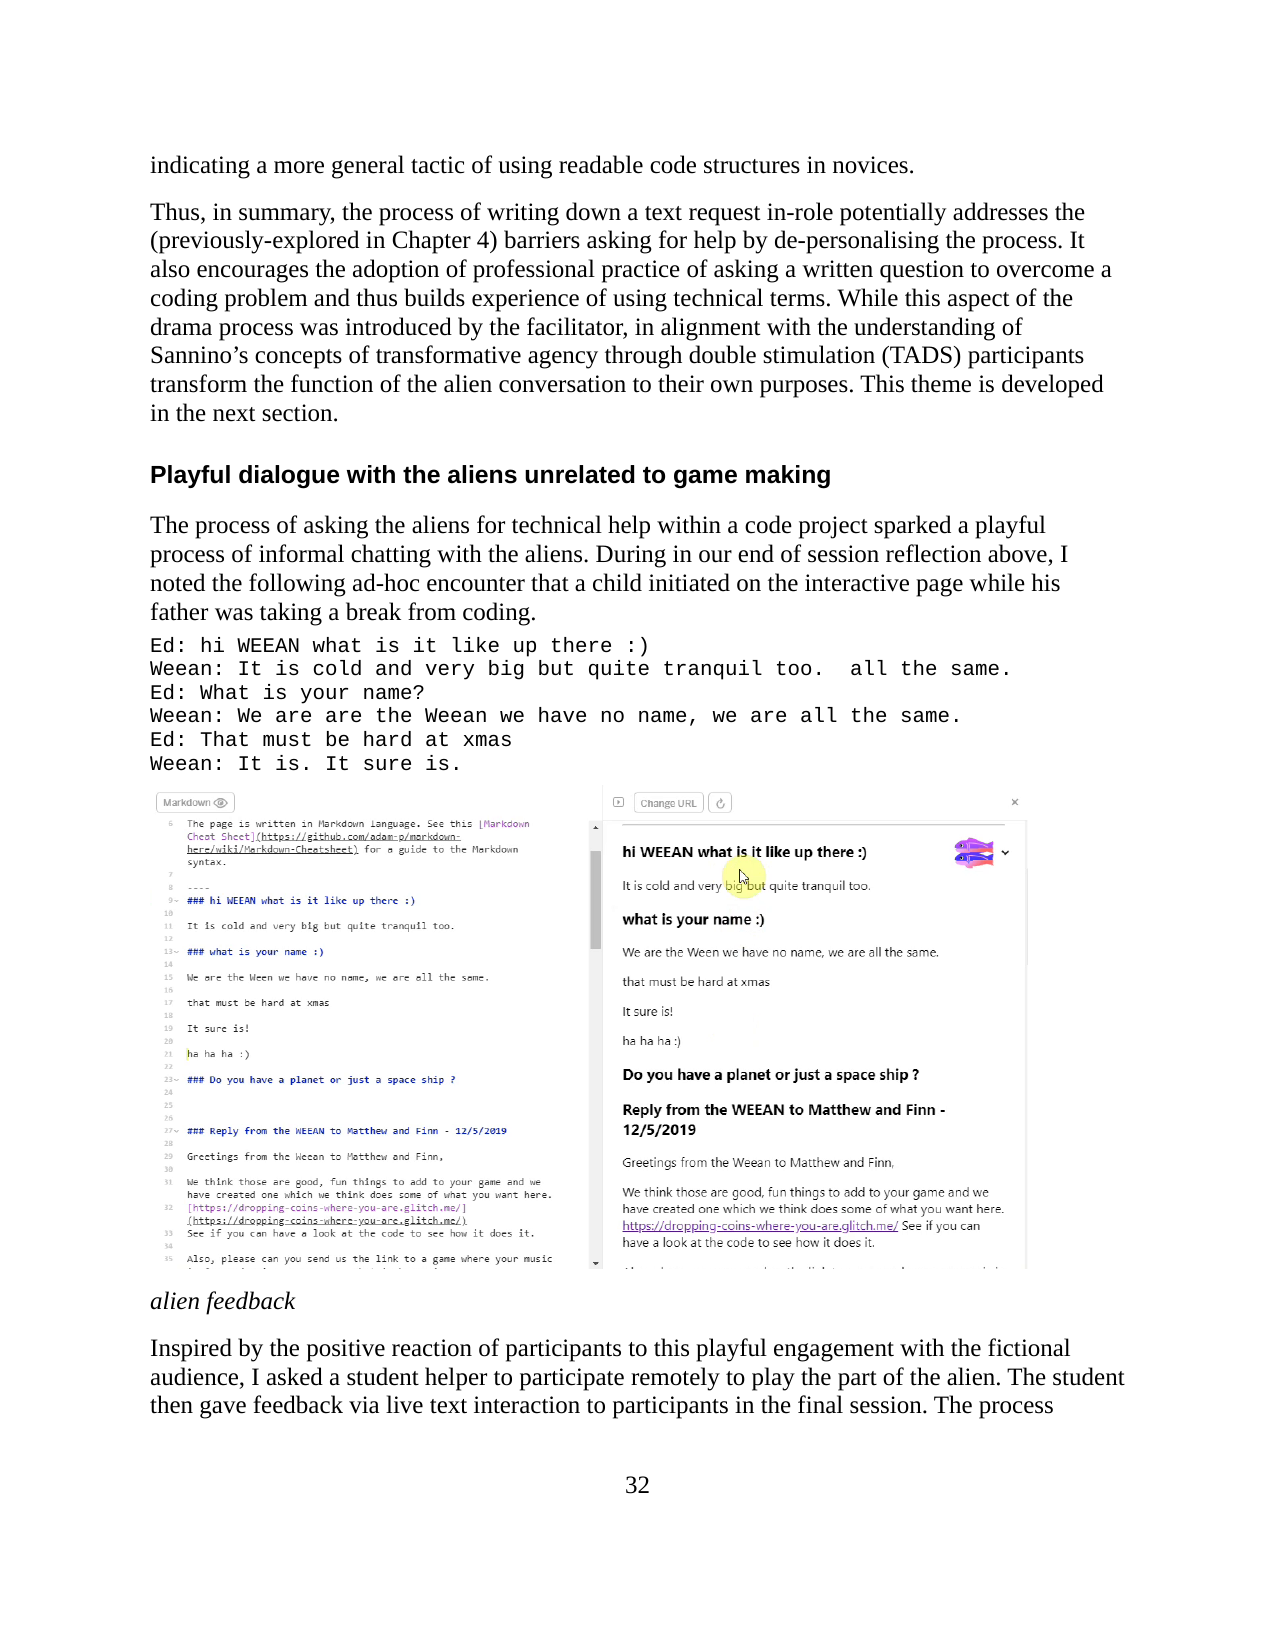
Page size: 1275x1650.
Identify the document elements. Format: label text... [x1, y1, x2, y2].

text Weean: It is. It sure is. [150, 753, 1125, 776]
text Ed: That must be hard at xmas [150, 729, 1125, 753]
text Weean: It is cold and very big but quite tranquil too. all the same. [150, 658, 1125, 682]
text Ed: What is your name? [150, 682, 1125, 706]
text Inspired by the positive reaction of participants to this playful engagement with the fictional audience, I asked a student helper to participate remotely to play the part of the alien. The student then gave feedback via live text interaction to participants in the final session. The process [150, 1333, 1125, 1419]
text Ed: hi WEEAN what is it like up there :) [150, 634, 1125, 658]
text Weean: We are are the Weean we have no name, we are all the same. [150, 706, 1125, 729]
text indicating a more general tactic of using readable code structures in novices. [150, 150, 1125, 179]
subtitle Playful dialogue with the aliens unrelated to game making [150, 461, 1125, 489]
text alien feedback [150, 1286, 1125, 1315]
text Thus, in summary, the process of writing down a text request in-role potentially addresses the (previously-explored in Chapter 4) barriers asking for help by de-personalising the process. It also encourages the adoption of professional practice of asking a written question to overcome a coding problem and thus builds experience of using technical terms. While this aspect of the drama process was introduced by the facilitator, in alignment with the understanding of Sannino’s concepts of transformative agency through double stimulation (TADS) participants transform the function of the alien conversation to their own purposes. This theme is developed in the next section. [150, 197, 1125, 427]
text The process of asking the aliens for technical help within a code project sparked a playful process of informal chatting with the aliens. During in our end of session reflection above, I noted the following ad-hoc encounter that a child initiated on the interactive page while his father was taking a break from coding. [150, 511, 1125, 626]
picture [150, 785, 1028, 1269]
